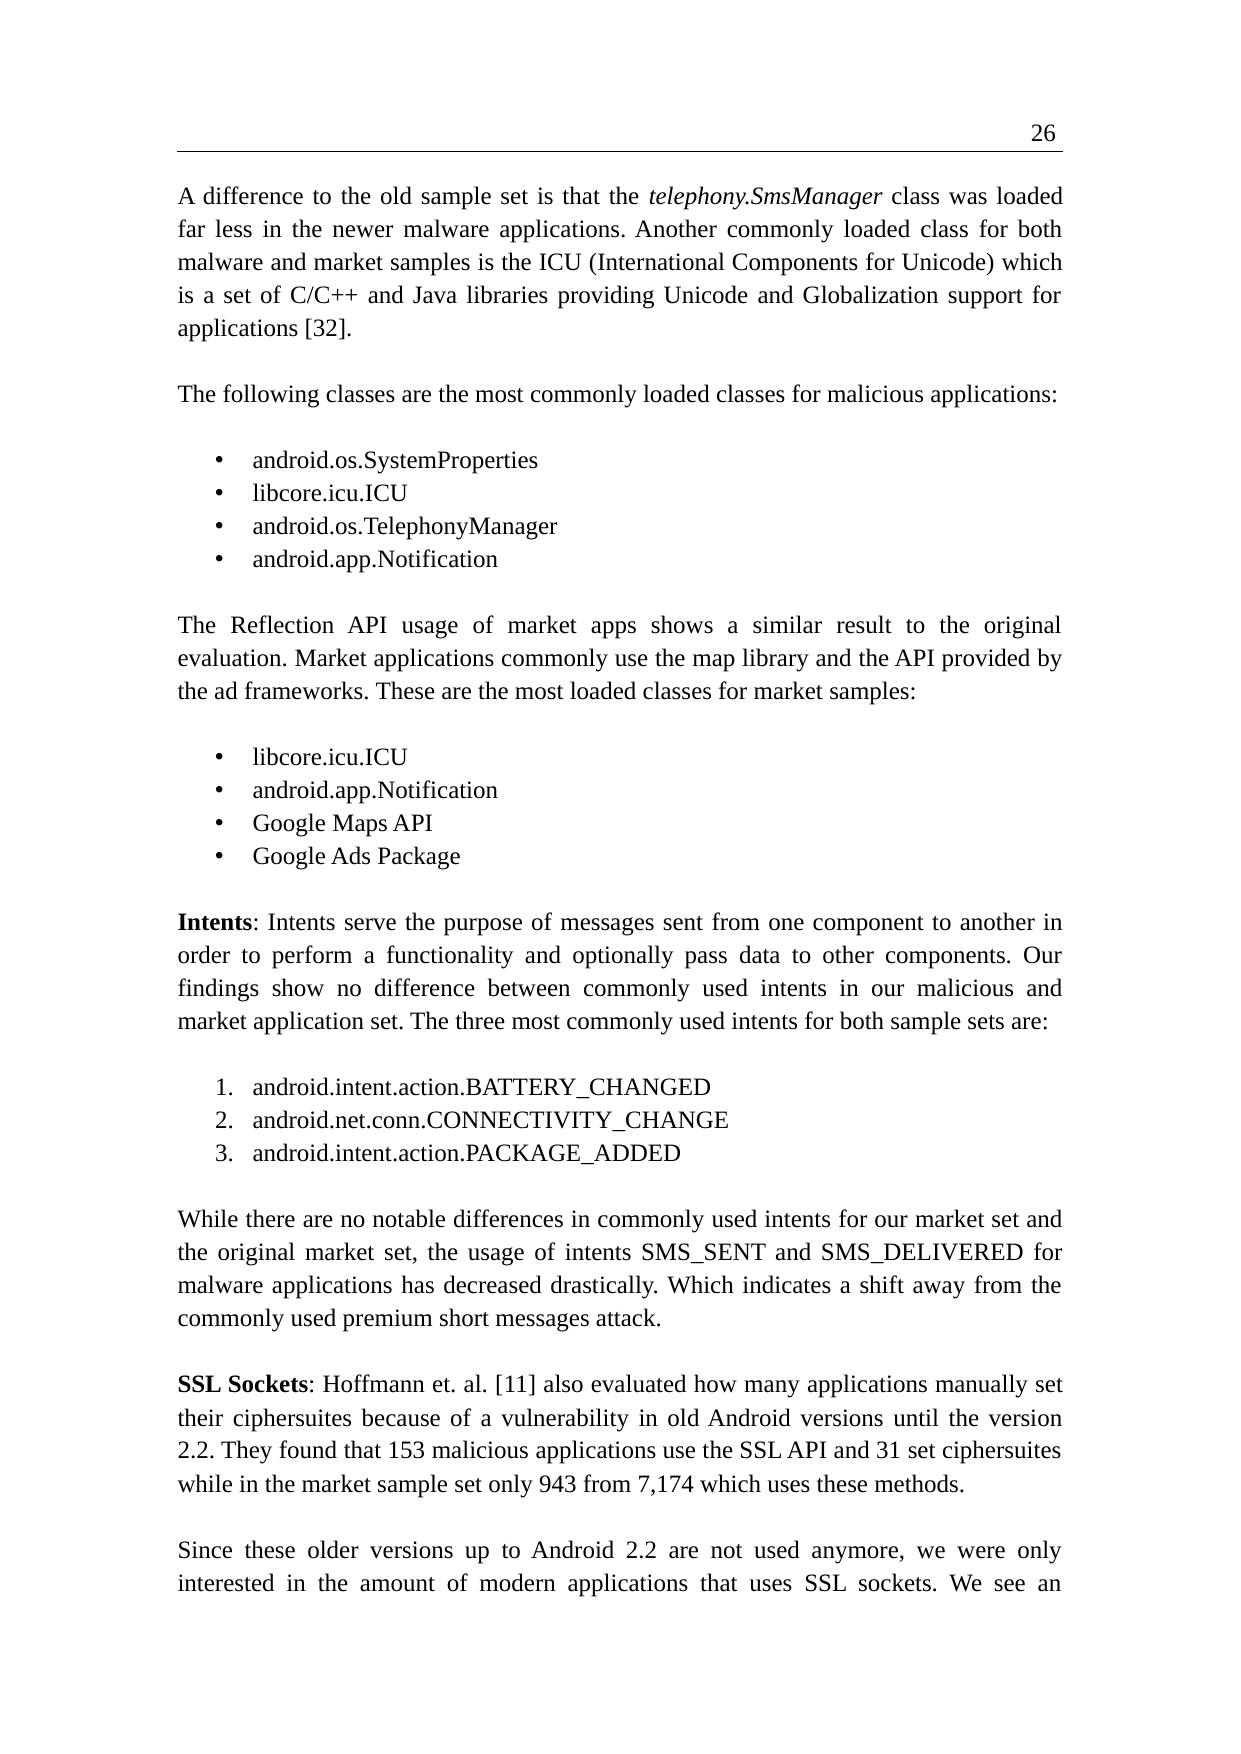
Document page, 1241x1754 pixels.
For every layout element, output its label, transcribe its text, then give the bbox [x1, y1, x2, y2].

list android.intent.action.PACKAGE_ADDED [215, 1138, 1063, 1167]
list Google Maps API [215, 808, 1063, 837]
list android.app.Notification [215, 775, 1063, 804]
text Intents: Intents serve the purpose of messages sent from one component to another in order to perform a functionality and optionally pass data to other components. Our findings show no difference between commonly used intents in our malicious and market application set. The three most commonly used intents for both sample sets are: [177, 907, 1063, 1035]
list libcore.icu.ICU [215, 742, 1063, 771]
list android.intent.action.BATTERY_CHANGED [215, 1072, 1063, 1101]
text While there are no notable differences in commonly used intents for our market set and the original market set, the usage of intents SMS_SENT and SMS_DELIVERED for malware applications has decreased drastically. Which indicates a shift away from the commonly used premium short messages attack. [177, 1204, 1063, 1332]
text The following classes are the most commonly loaded classes for malicious applications: [177, 379, 1063, 408]
text Since these older versions up to Android 2.2 are not used anymore, we were only interested in the amount of modern applications that uses SSL sockets. We see an [177, 1535, 1063, 1596]
list android.app.Notification [215, 544, 1063, 573]
text A difference to the old sample set is that the telephony.SmsManager class was loaded far less in the newer malware applications. Another commonly loaded class for both malware and market samples is the ICU (International Components for Unicode) which is a set of C/C++ and Java libraries providing Unicode and Globalization support for applications [32]. [177, 181, 1063, 342]
text SSL Sockets: Hoffmann et. al. [11] also evaluated how many applications manually set their ciphersuites because of a vulnerability in old Android versions until the version 2.2. They found that 153 malicious applications use the SSL API and 31 set ciphersuites while in the market sample set only 943 from 7,174 which uses these methods. [177, 1369, 1063, 1497]
list android.os.SystemProperties [215, 445, 1063, 474]
list android.os.TelephonyManager [215, 511, 1063, 540]
text The Reflection API usage of market apps shows a similar result to the original evaluation. Market applications commonly use the map library and the API provided by the ad frameworks. These are the most loaded classes for market samples: [177, 610, 1063, 705]
list android.net.conn.CONNECTIVITY_CHANGE [215, 1105, 1063, 1134]
list Google Ads Package [215, 841, 1063, 870]
list libcore.icu.ICU [215, 478, 1063, 507]
